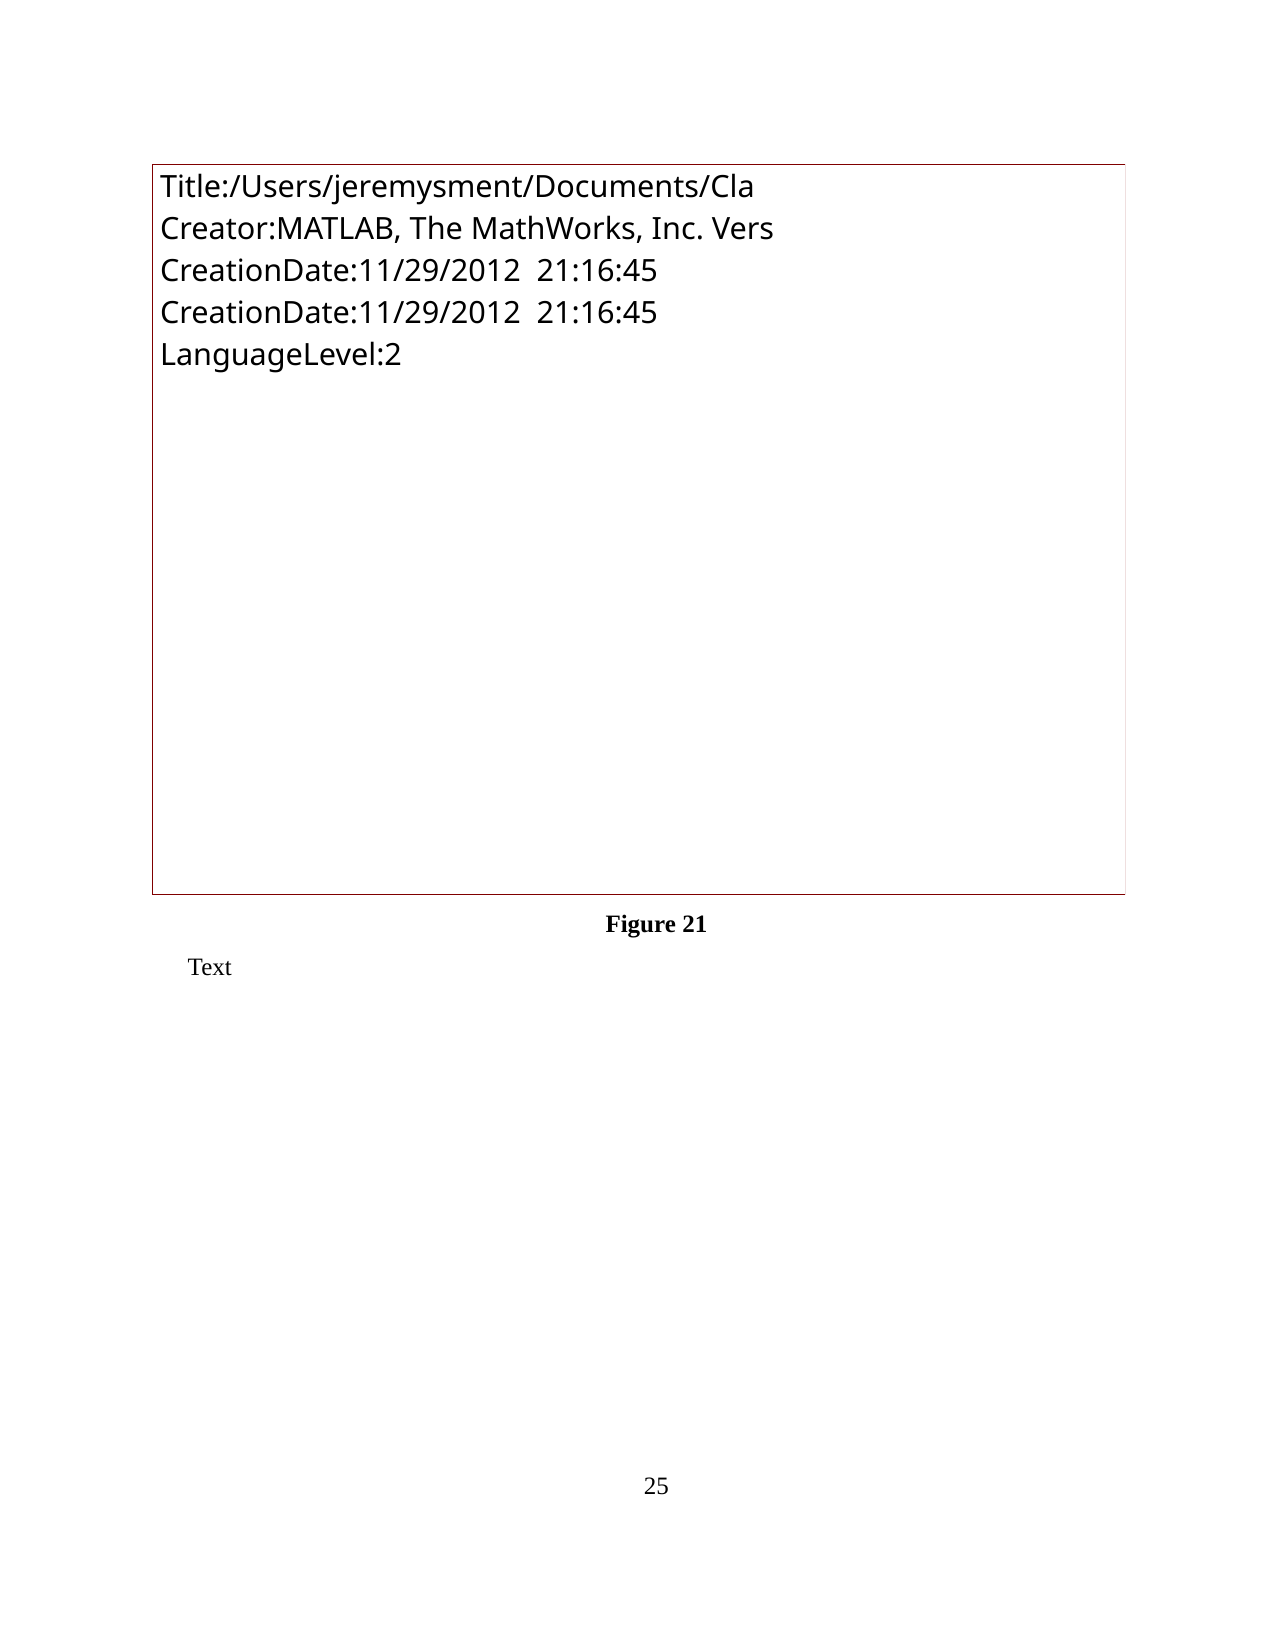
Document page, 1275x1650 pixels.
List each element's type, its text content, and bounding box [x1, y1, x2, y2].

text Text [150, 937, 1125, 981]
text Figure 21 [150, 162, 1125, 937]
text [150, 150, 1125, 162]
